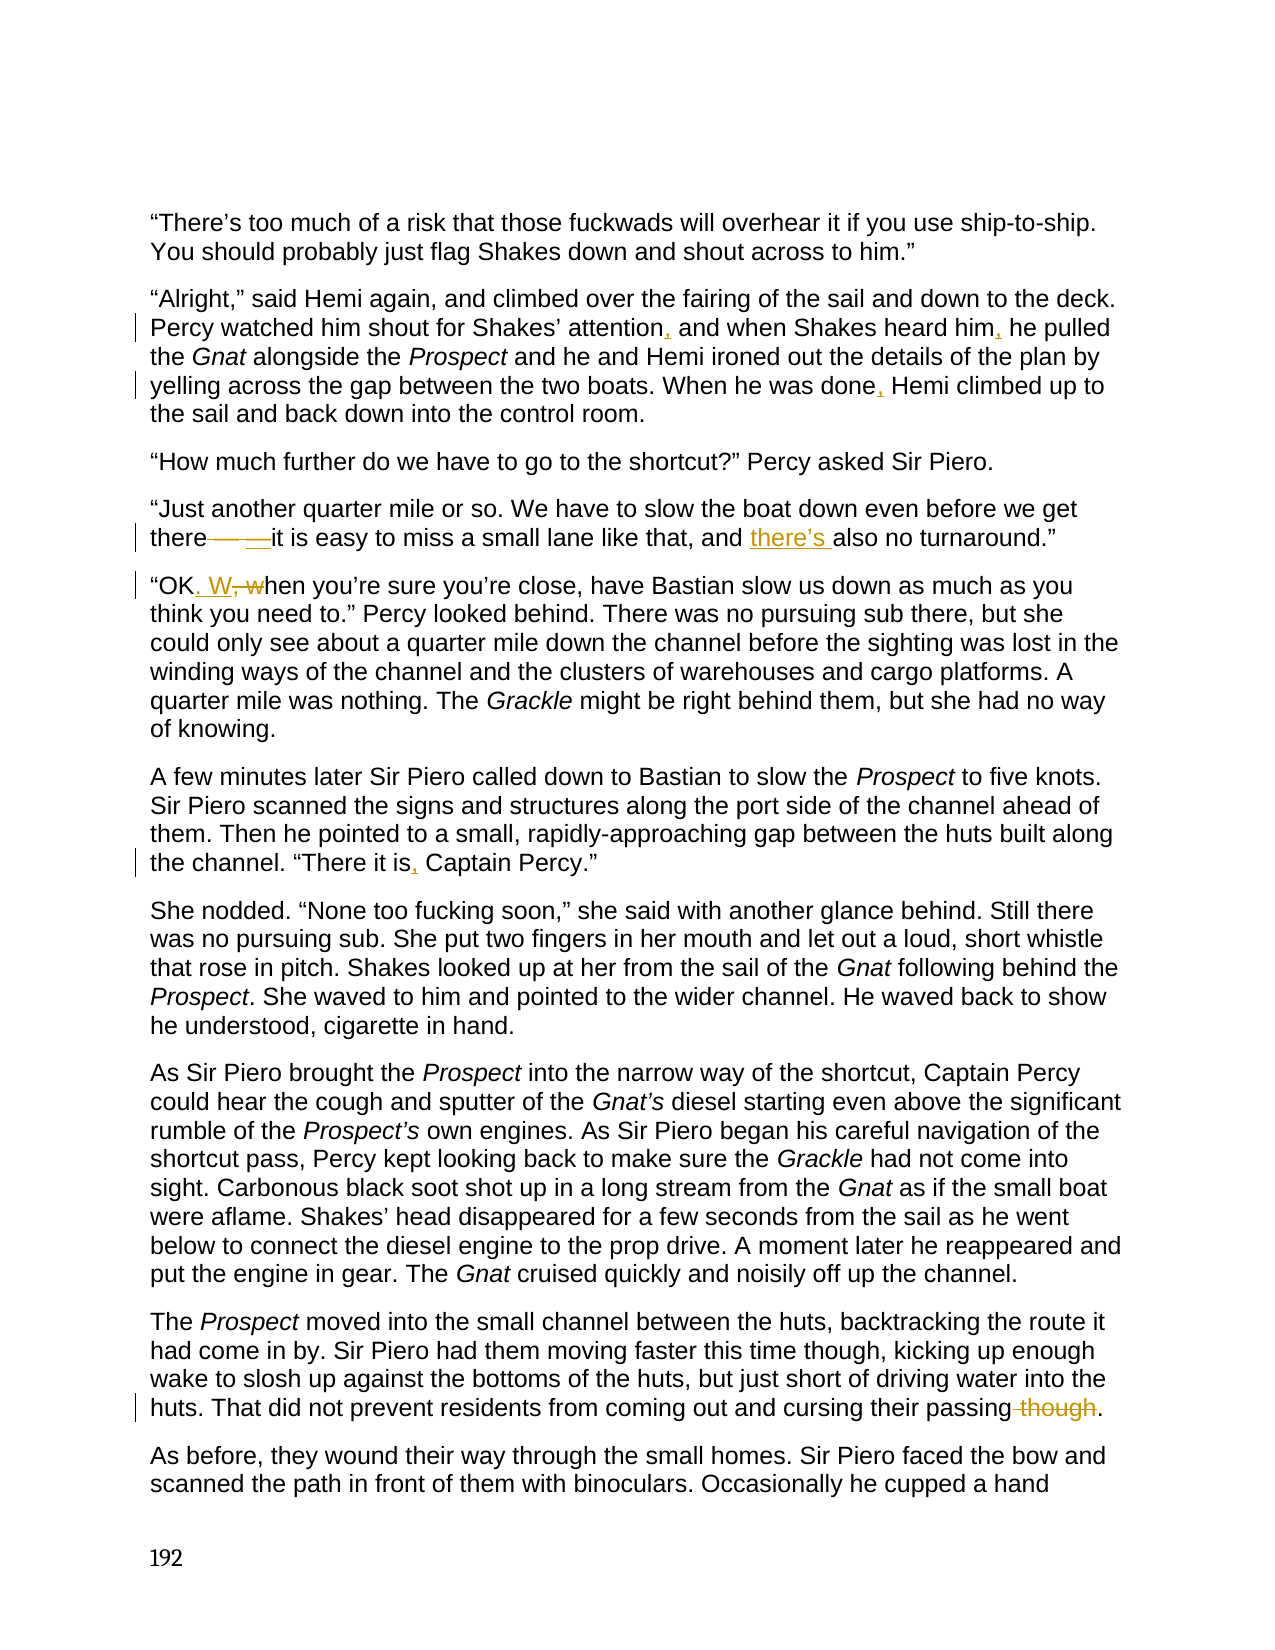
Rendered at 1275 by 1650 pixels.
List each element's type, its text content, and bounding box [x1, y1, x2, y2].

text “Alright,” said Hemi again, and climbed over the fairing of the sail and down to the deck. Percy watched him shout for Shakes’ attention, and when Shakes heard him, he pulled the Gnat alongside the Prospect and he and Hemi ironed out the details of the plan by yelling across the gap between the two boats. When he was done, Hemi climbed up to the sail and back down into the control room. [150, 284, 1125, 428]
text As Sir Piero brought the Prospect into the narrow way of the shortcut, Captain Percy could hear the cough and sputter of the Gnat’s diesel starting even above the significant rumble of the Prospect’s own engines. As Sir Piero began his careful navigation of the shortcut pass, Percy kept looking back to make sure the Grackle had not come into sight. Carbonous black soot shot up in a long stream from the Gnat as if the small boat were aflame. Shakes’ head disappeared for a few seconds from the sail as he went below to connect the diesel engine to the prop drive. A moment later he reappeared and put the engine in gear. The Gnat cruised quickly and noisily off up the channel. [150, 1058, 1125, 1288]
text As before, they wound their way through the small homes. Sir Piero faced the bow and scanned the path in front of them with binoculars. Occasionally he cupped a hand [150, 1441, 1125, 1498]
text A few minutes later Sir Piero called down to Bastian to slow the Prospect to five knots. Sir Piero scanned the signs and structures along the port side of the channel ahead of them. Then he pointed to a small, rapidly-approaching gap between the huts built along the channel. “There it is, Captain Percy.” [150, 762, 1125, 877]
text The Prospect moved into the small channel between the huts, backtracking the route it had come in by. Sir Piero had them moving faster this time though, kicking up enough wake to slosh up against the bottoms of the huts, but just short of driving water into the huts. That did not prevent residents from coming out and cursing their passing. [150, 1307, 1125, 1422]
text “How much further do we have to go to the shortcut?” Percy asked Sir Piero. [150, 447, 1125, 476]
text She nodded. “None too fucking soon,” she said with another glance behind. Still there was no pursuing sub. She put two fingers in her mouth and let out a loud, short whistle that rose in pitch. Shakes looked up at her from the sail of the Gnat following behind the Prospect. She waved to him and pointed to the wider channel. He waved back to show he understood, cigarette in hand. [150, 896, 1125, 1039]
text “There’s too much of a risk that those fuckwads will overhear it if you use ship-to-ship. You should probably just flag Shakes down and shout across to him.” [150, 208, 1125, 266]
text “OK. When you’re sure you’re close, have Bastian slow us down as much as you think you need to.” Percy looked behind. There was no pursuing sub there, but she could only see about a quarter mile down the channel before the sighting was lost in the winding ways of the channel and the clusters of warehouses and cargo platforms. A quarter mile was nothing. The Grackle might be right behind them, but she had no way of knowing. [150, 571, 1125, 743]
text “Just another quarter mile or so. We have to slow the boat down even before we get there—it is easy to miss a small lane like that, and there’s also no turnaround.” [150, 494, 1125, 552]
